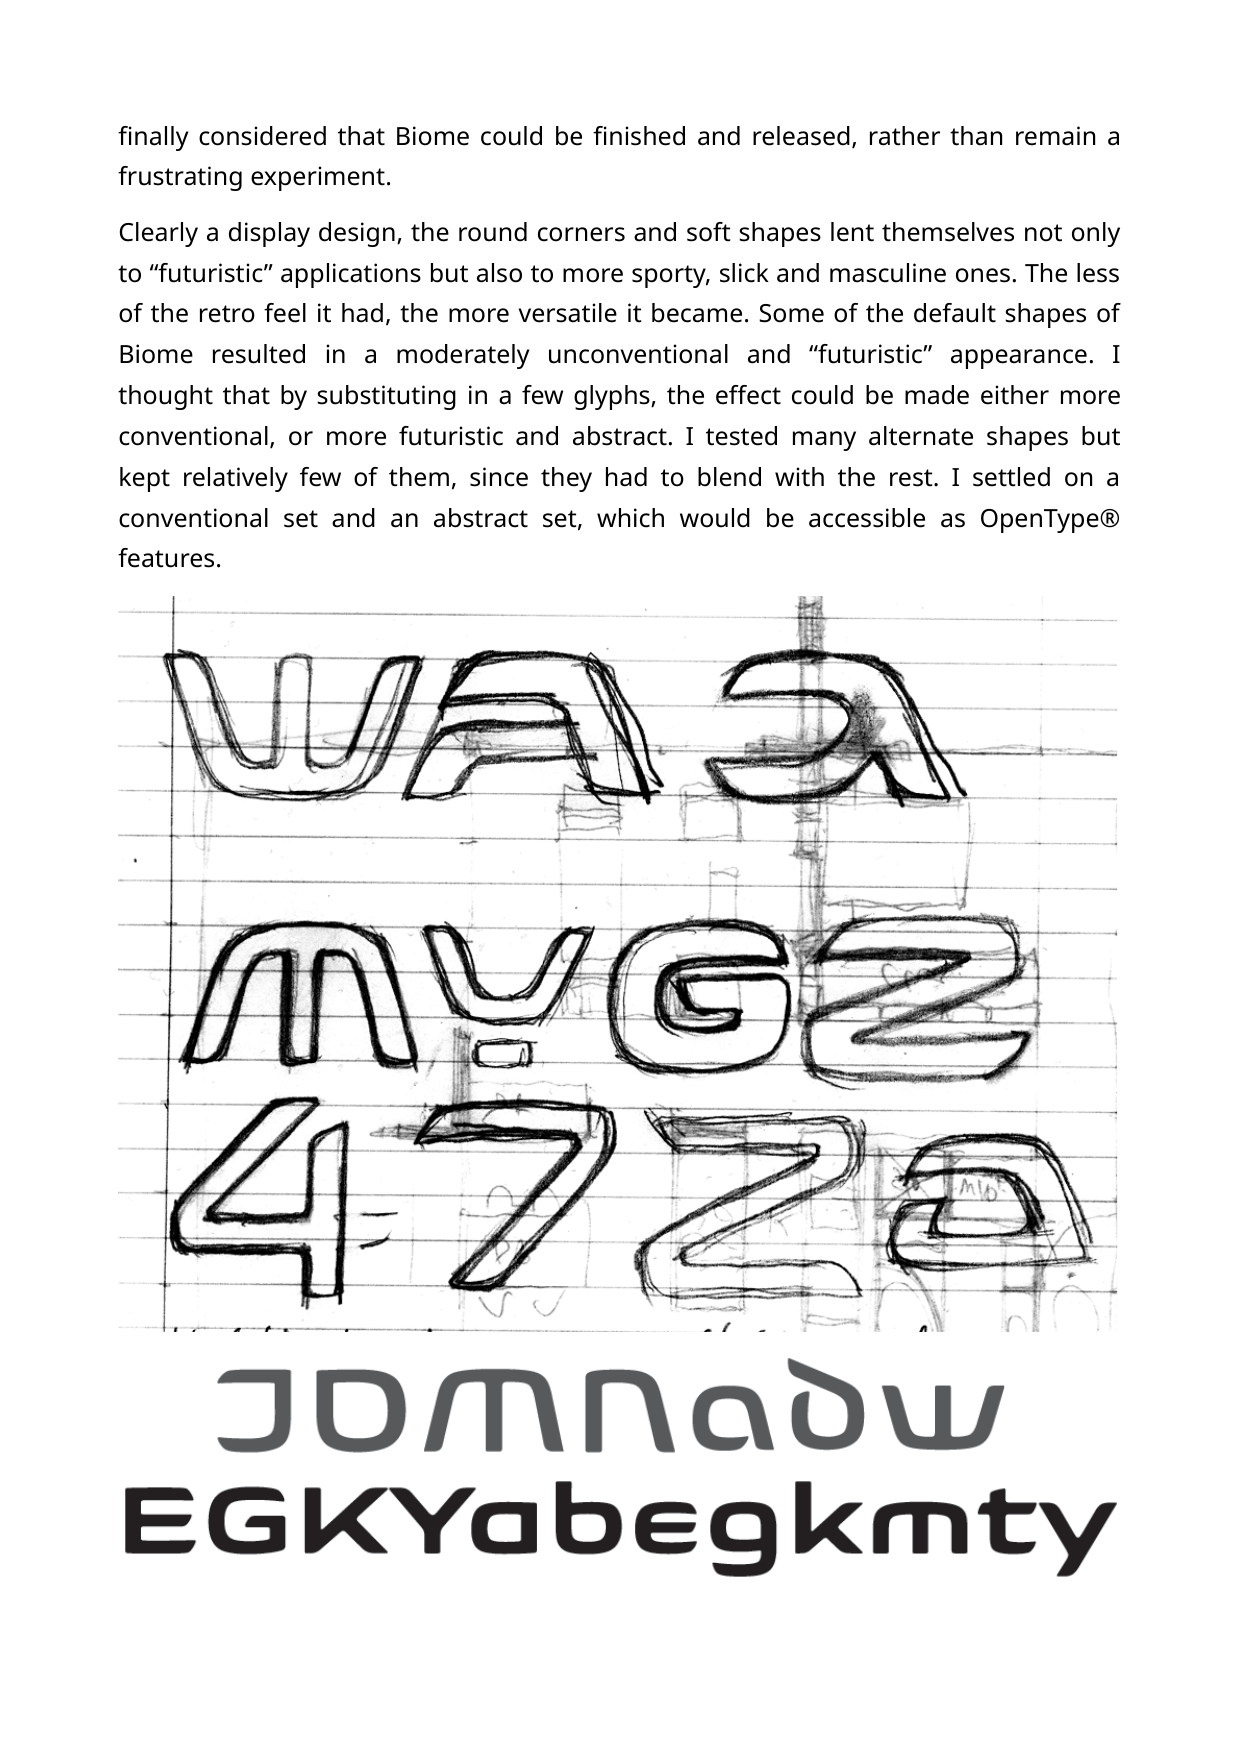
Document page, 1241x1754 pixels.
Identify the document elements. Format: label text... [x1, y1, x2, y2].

picture [118, 596, 1118, 1332]
text finally considered that Biome could be finished and released, rather than remain a frustrating experiment. [118, 118, 1122, 193]
picture [118, 1352, 1121, 1584]
text Clearly a display design, the round corners and soft shapes lent themselves not only to “futuristic” applications but also to more sporty, slick and masculine ones. The less of the retro feel it had, the more versatile it became. Some of the default shapes of Biome resulted in a moderately unconventional and “futuristic” appearance. I thought that by substituting in a few glyphs, the effect could be made either more conventional, or more futuristic and abstract. I tested many alternate shapes but kept relatively few of them, since they had to blend with the rest. I settled on a conventional set and an abstract set, which would be accessible as OpenType® features. [118, 214, 1122, 575]
